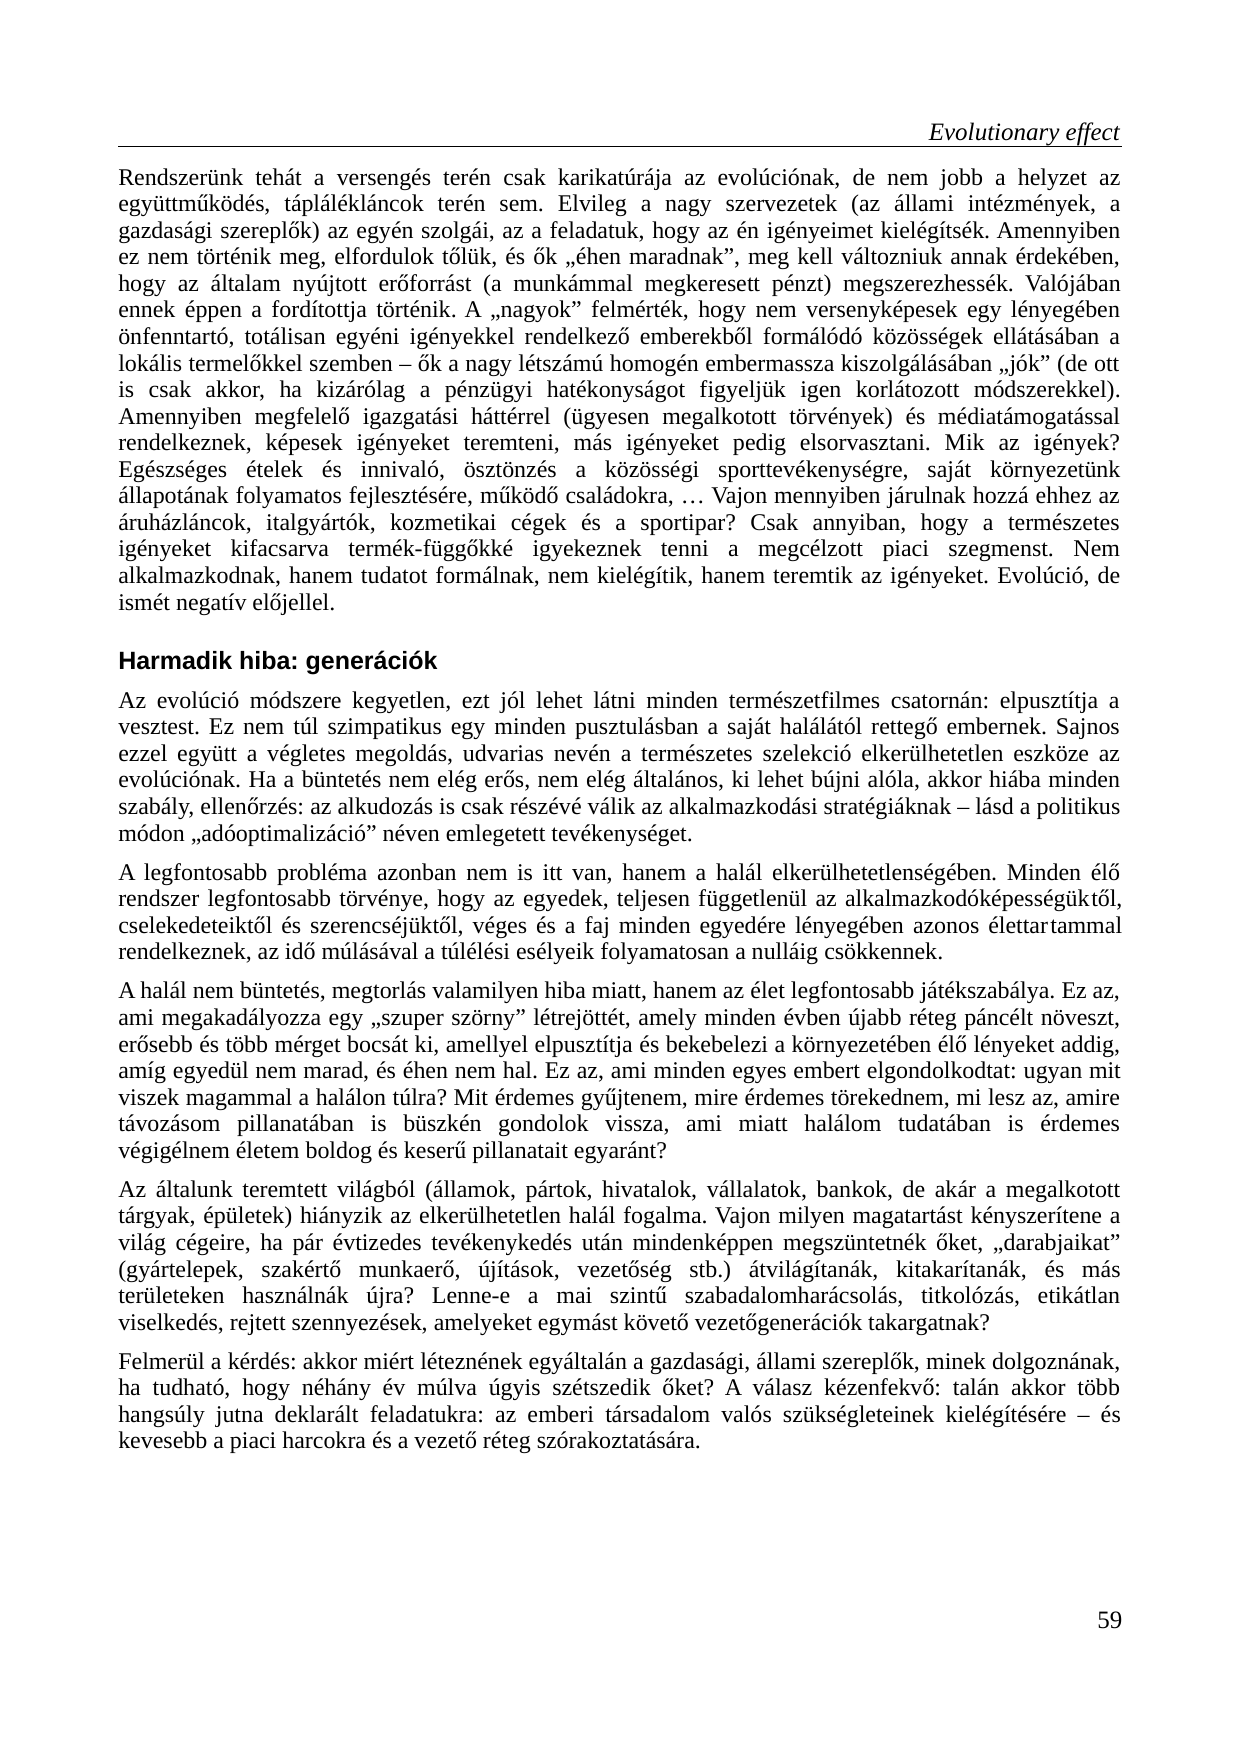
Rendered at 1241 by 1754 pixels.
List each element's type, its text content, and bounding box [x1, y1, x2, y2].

text Felmerül a kérdés: akkor miért léteznének egyáltalán a gazdasági, állami szereplők, minek dolgoznának, ha tudható, hogy néhány év múlva úgyis szétszedik őket? A válasz kézenfekvő: talán akkor több hangsúly jutna deklarált feladatukra: az emberi társadalom valós szükségleteinek kielégítésére – és kevesebb a piaci harcokra és a vezető réteg szórakoztatására. [118, 1348, 1122, 1454]
text A halál nem büntetés, megtorlás valamilyen hiba miatt, hanem az élet legfontosabb játékszabálya. Ez az, ami megakadályozza egy „szuper szörny” létrejöttét, amely minden évben újabb réteg páncélt növeszt, erősebb és több mérget bocsát ki, amellyel elpusztítja és bekebelezi a környezetében élő lényeket addig, amíg egyedül nem marad, és éhen nem hal. Ez az, ami minden egyes embert elgondolkodtat: ugyan mit viszek magammal a halálon túlra? Mit érdemes gyűjtenem, mire érdemes törekednem, mi lesz az, amire távozásom pillanatában is büszkén gondolok vissza, ami miatt halálom tudatában is érdemes végigélnem életem boldog és keserű pillanatait egyaránt? [118, 977, 1122, 1163]
text Az evolúció módszere kegyetlen, ezt jól lehet látni minden természetfilmes csatornán: elpusztítja a vesztest. Ez nem túl szimpatikus egy minden pusztulásban a saját halálától rettegő embernek. Sajnos ezzel együtt a végletes megoldás, udvarias nevén a természetes szelekció elkerülhetetlen eszköze az evolúciónak. Ha a büntetés nem elég erős, nem elég általános, ki lehet bújni alóla, akkor hiába minden szabály, ellenőrzés: az alkudozás is csak részévé válik az alkalmazkodási stratégiáknak – lásd a politikus módon „adóoptimalizáció” néven emlegetett tevékenységet. [118, 687, 1122, 846]
text Az általunk teremtett világból (államok, pártok, hivatalok, vállalatok, bankok, de akár a megalkotott tárgyak, épületek) hiányzik az elkerülhetetlen halál fogalma. Vajon milyen magatartást kényszerítene a világ cégeire, ha pár évtizedes tevékenykedés után mindenképpen megszüntetnék őket, „darabjaikat” (gyártelepek, szakértő munkaerő, újítások, vezetőség stb.) átvilágítanák, kitakarítanák, és más területeken használnák újra? Lenne-e a mai szintű szabadalomharácsolás, titkolózás, etikátlan viselkedés, rejtett szennyezések, amelyeket egymást követő vezetőgenerációk takargatnak? [118, 1176, 1122, 1335]
subtitle Harmadik hiba: generációk [118, 647, 1122, 674]
text Rendszerünk tehát a versengés terén csak karikatúrája az evolúciónak, de nem jobb a helyzet az együttműködés, táplálékláncok terén sem. Elvileg a nagy szervezetek (az állami intézmények, a gazdasági szereplők) az egyén szolgái, az a feladatuk, hogy az én igényeimet kielégítsék. Amennyiben ez nem történik meg, elfordulok tőlük, és ők „éhen maradnak”, meg kell változniuk annak érdekében, hogy az általam nyújtott erőforrást (a munkámmal megkeresett pénzt) megszerezhessék. Valójában ennek éppen a fordítottja történik. A „nagyok” felmérték, hogy nem versenyképesek egy lényegében önfenntartó, totálisan egyéni igényekkel rendelkező emberekből formálódó közösségek ellátásában a lokális termelőkkel szemben – ők a nagy létszámú homogén embermassza kiszolgálásában „jók” (de ott is csak akkor, ha kizárólag a pénzügyi hatékonyságot figyeljük igen korlátozott módszerekkel). Amennyiben megfelelő igazgatási háttérrel (ügyesen megalkotott törvények) és médiatámogatással rendelkeznek, képesek igényeket teremteni, más igényeket pedig elsorvasztani. Mik az igények? Egészséges ételek és innivaló, ösztönzés a közösségi sporttevékenységre, saját környezetünk állapotának folyamatos fejlesztésére, működő családokra, … Vajon mennyiben járulnak hozzá ehhez az áruházláncok, italgyártók, kozmetikai cégek és a sportipar? Csak annyiban, hogy a természetes igényeket kifacsarva termék-függőkké igyekeznek tenni a megcélzott piaci szegmenst. Nem alkalmazkodnak, hanem tudatot formálnak, nem kielégítik, hanem teremtik az igényeket. Evolúció, de ismét negatív előjellel. [118, 164, 1122, 615]
text A legfontosabb probléma azonban nem is itt van, hanem a halál elkerülhetetlenségében. Minden élő rendszer legfontosabb törvénye, hogy az egyedek, teljesen függetlenül az alkalmazkodóképességük­től, cselekedeteiktől és szerencséjüktől, véges és a faj minden egyedére lényegében azonos élettar­tammal rendelkeznek, az idő múlásával a túlélési esélyeik folyamatosan a nulláig csökkennek. [118, 859, 1122, 965]
